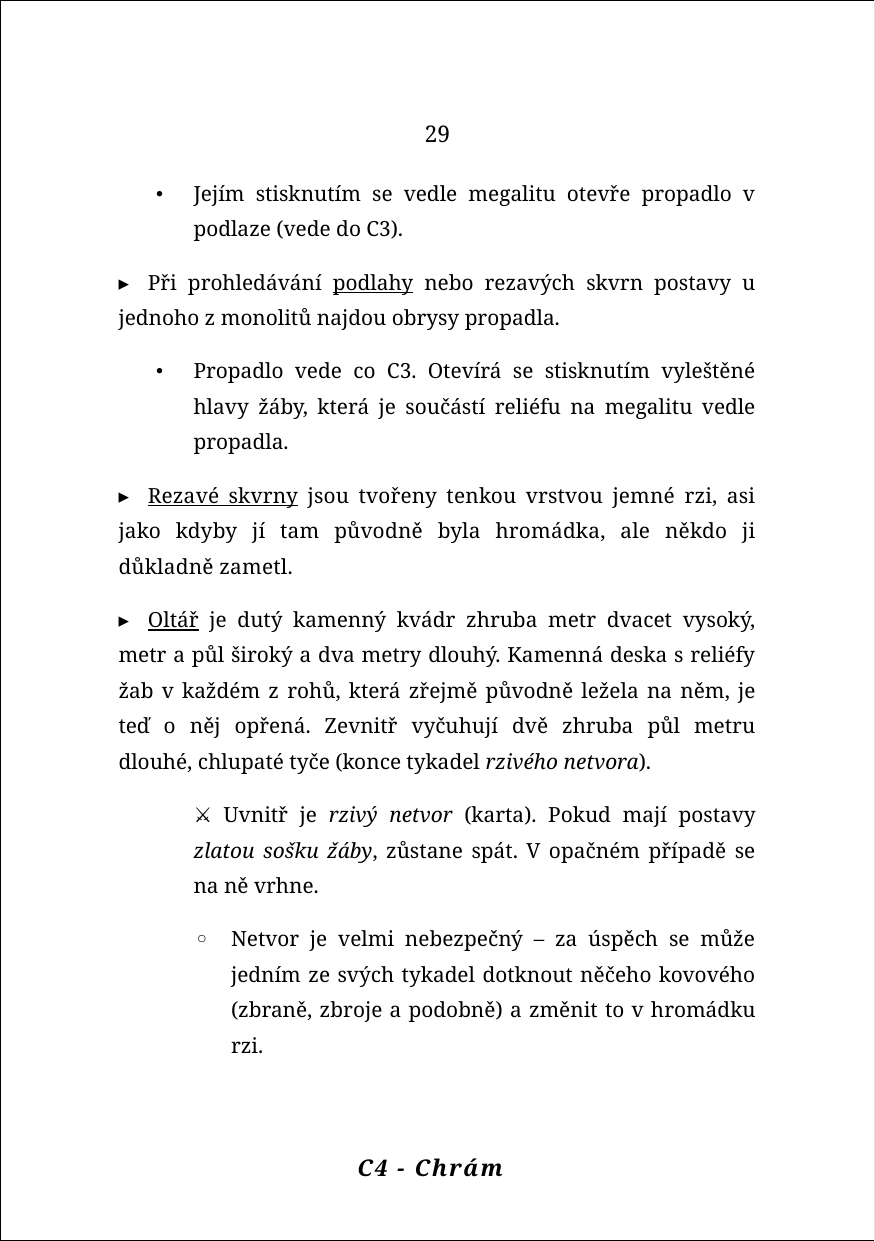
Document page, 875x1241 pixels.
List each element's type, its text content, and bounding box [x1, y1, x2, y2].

list ⚔ Uvnitř je rzivý netvor (karta). Pokud mají postavy zlatou sošku žáby, zůstane spát. V opačném případě se na ně vrhne. [156, 800, 756, 900]
text ▸ Oltář je dutý kamenný kvádr zhruba metr dvacet vysoký, metr a půl široký a dva metry dlouhý. Kamenná deska s reliéfy žab v každém z rohů, která zřejmě původně ležela na něm, je teď o něj opřená. Zevnitř vyčuhují dvě zhruba půl metru dlouhé, chlupaté tyče (konce tykadel rzivého netvora). [118, 605, 756, 776]
list Jejím stisknutím se vedle megalitu otevře propadlo v podlaze (vede do C3). [156, 179, 756, 243]
text ▸ Rezavé skvrny jsou tvořeny tenkou vrstvou jemné rzi, asi jako kdyby jí tam původně byla hromádka, ale někdo ji důkladně zametl. [118, 481, 756, 580]
list Netvor je velmi nebezpečný – za úspěch se může jedním ze svých tykadel dotknout něčeho kovového (zbraně, zbroje a podobně) a změnit to v hromádku rzi. [193, 924, 756, 1059]
text ▸ Při prohledávání podlahy nebo rezavých skvrn postavy u jednoho z monolitů najdou obrysy propadla. [118, 268, 756, 332]
list Propadlo vede co C3. Otevírá se stisknutím vyleštěné hlavy žáby, která je součástí reliéfu na megalitu vedle propadla. [156, 356, 756, 456]
